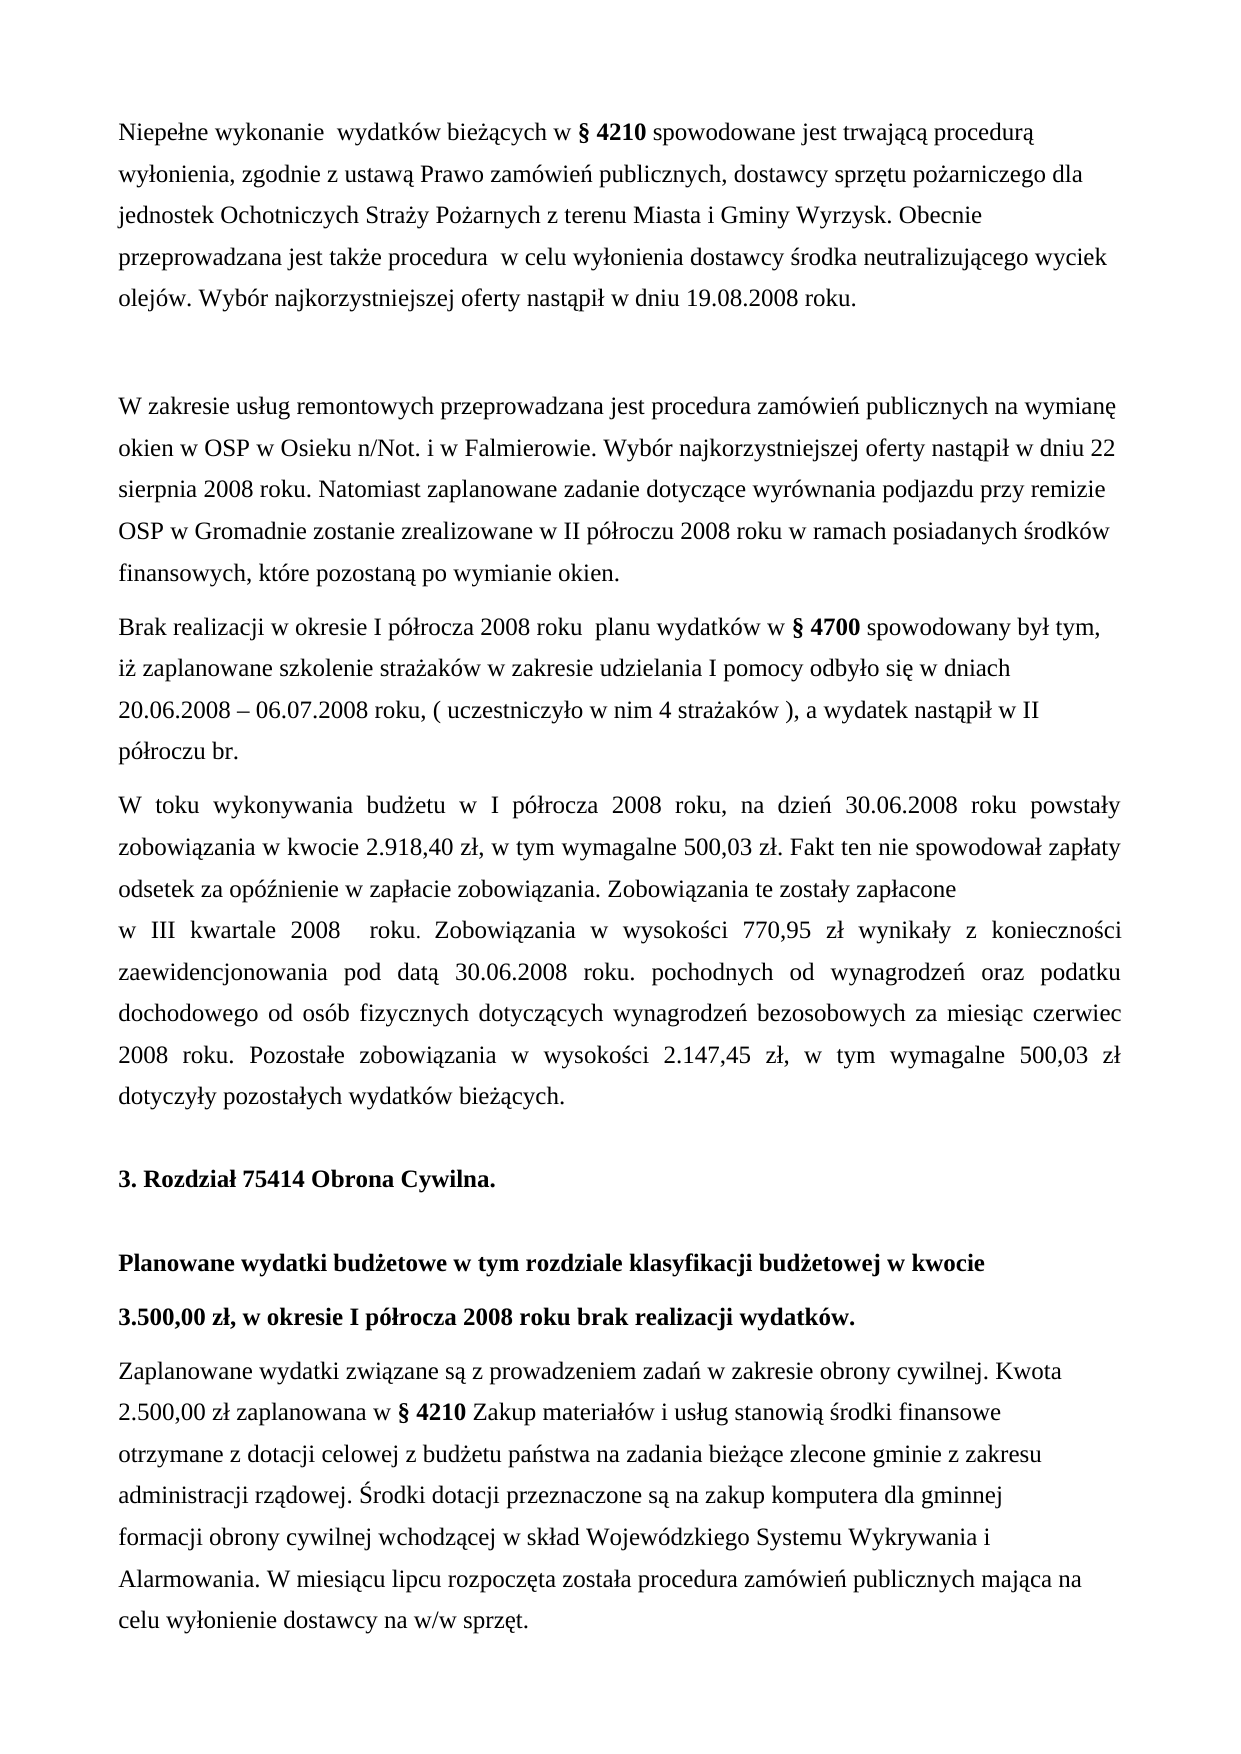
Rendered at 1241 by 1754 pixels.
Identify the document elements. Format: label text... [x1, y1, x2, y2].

text Brak realizacji w okresie I półrocza 2008 roku planu wydatków w § 4700 spowodowany był tym, iż zaplanowane szkolenie strażaków w zakresie udzielania I pomocy odbyło się w dniach 20.06.2008 – 06.07.2008 roku, ( uczestniczyło w nim 4 strażaków ), a wydatek nastąpił w II półroczu br. [118, 613, 1122, 765]
text 3.500,00 zł, w okresie I półrocza 2008 roku brak realizacji wydatków. [118, 1303, 1122, 1331]
text W zakresie usług remontowych przeprowadzana jest procedura zamówień publicznych na wymianę okien w OSP w Osieku n/Not. i w Falmierowie. Wybór najkorzystniejszej oferty nastąpił w dniu 22 sierpnia 2008 roku. Natomiast zaplanowane zadanie dotyczące wyrównania podjazdu przy remizie OSP w Gromadnie zostanie zrealizowane w II półroczu 2008 roku w ramach posiadanych środków finansowych, które pozostaną po wymianie okien. [118, 392, 1122, 586]
text Niepełne wykonanie wydatków bieżących w § 4210 spowodowane jest trwającą procedurą wyłonienia, zgodnie z ustawą Prawo zamówień publicznych, dostawcy sprzętu pożarniczego dla jednostek Ochotniczych Straży Pożarnych z terenu Miasta i Gminy Wyrzysk. Obecnie przeprowadzana jest także procedura w celu wyłonienia dostawcy środka neutralizującego wyciek olejów. Wybór najkorzystniejszej oferty nastąpił w dniu 19.08.2008 roku. [118, 118, 1122, 312]
text Planowane wydatki budżetowe w tym rozdziale klasyfikacji budżetowej w kwocie [118, 1249, 1122, 1276]
text w III kwartale 2008 roku. Zobowiązania w wysokości 770,95 zł wynikały z konieczności zaewidencjonowania pod datą 30.06.2008 roku. pochodnych od wynagrodzeń oraz podatku dochodowego od osób fizycznych dotyczących wynagrodzeń bezosobowych za miesiąc czerwiec 2008 roku. Pozostałe zobowiązania w wysokości 2.147,45 zł, w tym wymagalne 500,03 zł dotyczyły pozostałych wydatków bieżących. [118, 916, 1122, 1110]
text Zaplanowane wydatki związane są z prowadzeniem zadań w zakresie obrony cywilnej. Kwota 2.500,00 zł zaplanowana w § 4210 Zakup materiałów i usług stanowią środki finansowe otrzymane z dotacji celowej z budżetu państwa na zadania bieżące zlecone gminie z zakresu administracji rządowej. Środki dotacji przeznaczone są na zakup komputera dla gminnej formacji obrony cywilnej wchodzącej w skład Wojewódzkiego Systemu Wykrywania i Alarmowania. W miesiącu lipcu rozpoczęta została procedura zamówień publicznych mająca na celu wyłonienie dostawcy na w/w sprzęt. [118, 1357, 1122, 1634]
text W toku wykonywania budżetu w I półrocza 2008 roku, na dzień 30.06.2008 roku powstały zobowiązania w kwocie 2.918,40 zł, w tym wymagalne 500,03 zł. Fakt ten nie spowodował zapłaty odsetek za opóźnienie w zapłacie zobowiązania. Zobowiązania te zostały zapłacone [118, 792, 1122, 902]
text 3. Rozdział 75414 Obrona Cywilna. [118, 1166, 1122, 1193]
